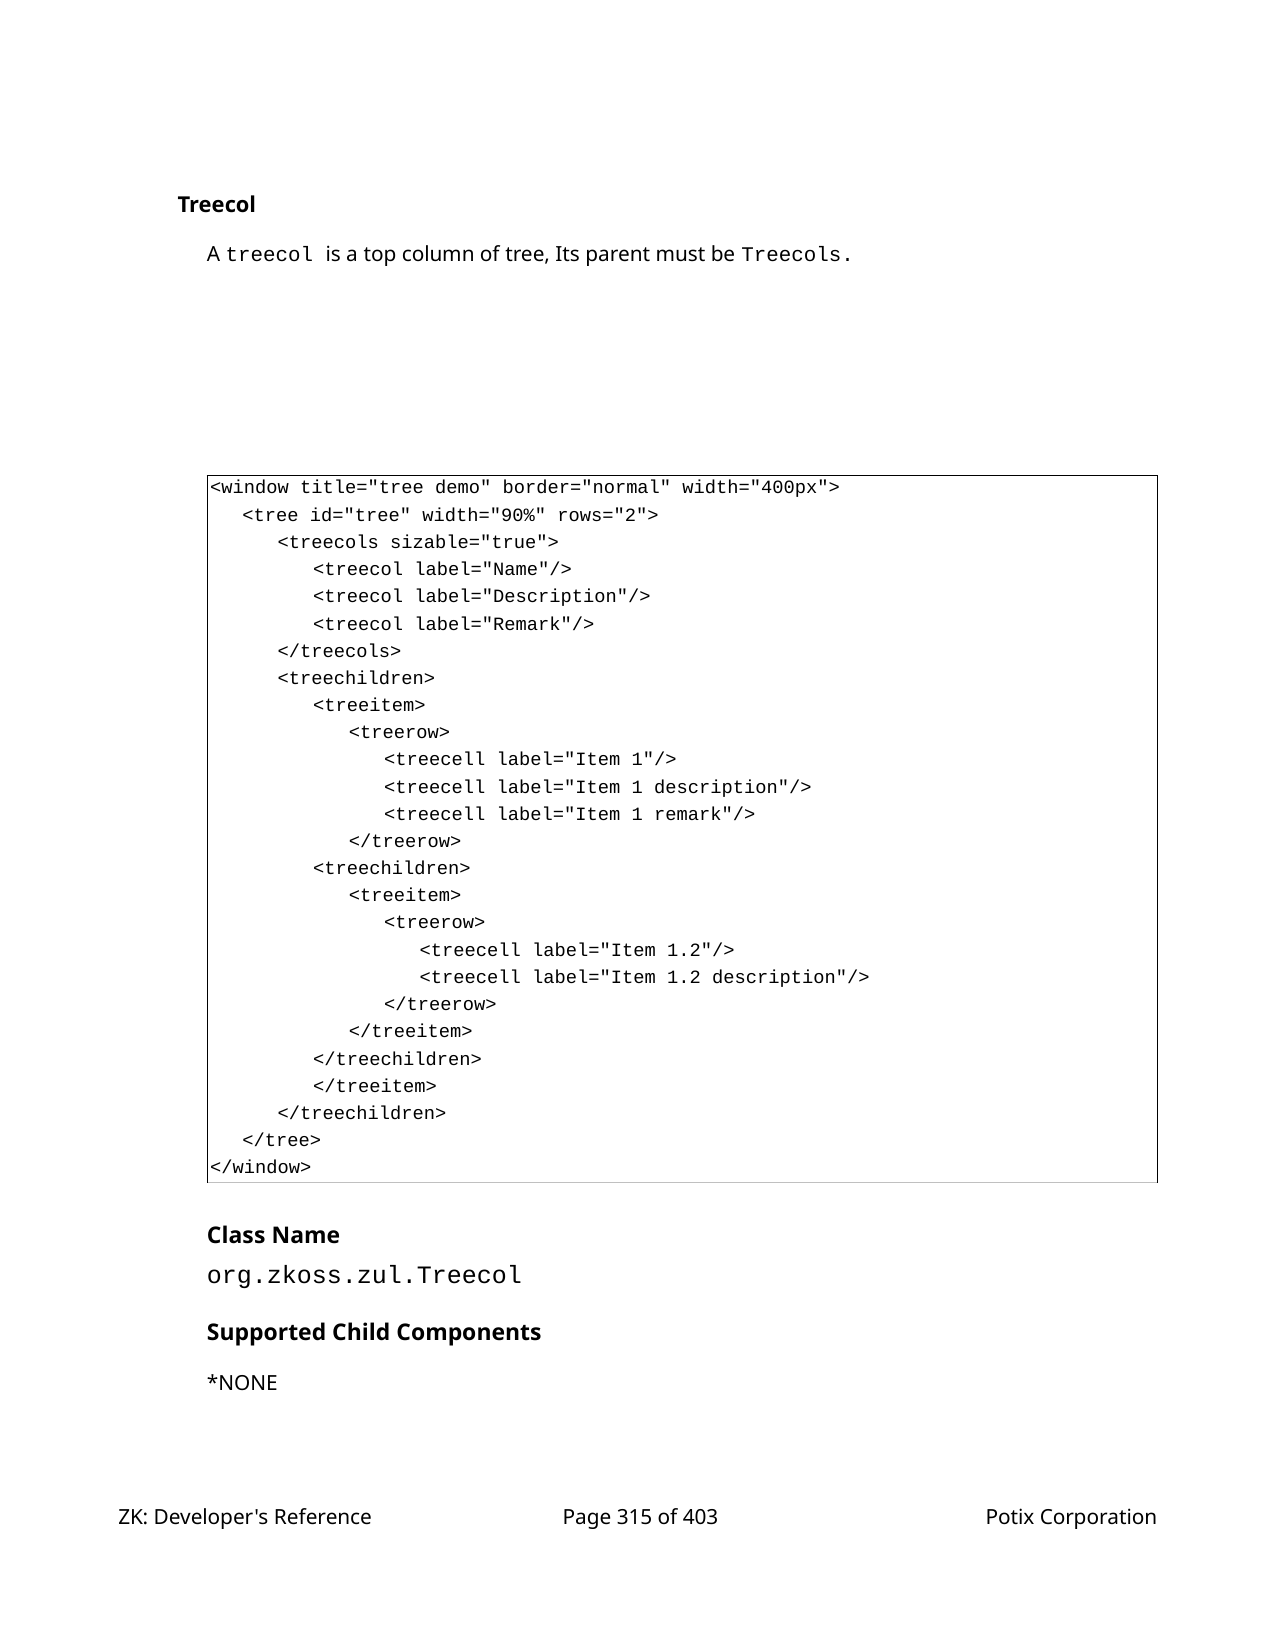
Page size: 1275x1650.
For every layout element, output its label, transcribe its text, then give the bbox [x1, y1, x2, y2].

text <treecol label="Remark"/> [208, 611, 1157, 636]
text *NONE [207, 1368, 1157, 1396]
text </treecols> [208, 638, 1157, 663]
text org.zkoss.zul.Treecol [207, 1263, 1157, 1291]
text <treeitem> [208, 693, 1157, 717]
text <treecol label="Name"/> [208, 557, 1157, 581]
subtitle Class Name [207, 1219, 1157, 1250]
text </treechildren> [208, 1101, 1157, 1125]
text <treecell label="Item 1 description"/> [208, 774, 1157, 799]
text A treecol is a top column of tree, Its parent must be Treecols. [207, 239, 1157, 268]
text <treecol label="Description"/> [208, 584, 1157, 608]
text <treecell label="Item 1"/> [208, 747, 1157, 772]
text </treerow> [208, 829, 1157, 853]
text <tree id="tree" width="90%" rows="2"> [208, 503, 1157, 527]
text </treeitem> [208, 1073, 1157, 1098]
text </treeitem> [208, 1019, 1157, 1043]
text </treechildren> [208, 1046, 1157, 1071]
text <treecell label="Item 1 remark"/> [208, 802, 1157, 826]
text <treecols sizable="true"> [208, 530, 1157, 554]
text </window> [208, 1155, 1157, 1182]
text <treecell label="Item 1.2"/> [208, 938, 1157, 962]
text </tree> [208, 1128, 1157, 1152]
text <treeitem> [208, 883, 1157, 907]
text <treechildren> [208, 666, 1157, 690]
subtitle Treecol [177, 189, 1157, 219]
text <treecell label="Item 1.2 description"/> [208, 965, 1157, 989]
subtitle Supported Child Components [207, 1316, 1157, 1347]
text <treerow> [208, 720, 1157, 744]
text <window title="tree demo" border="normal" width="400px"> [208, 476, 1157, 500]
text </treerow> [208, 992, 1157, 1016]
text <treerow> [208, 910, 1157, 935]
text <treechildren> [208, 856, 1157, 880]
